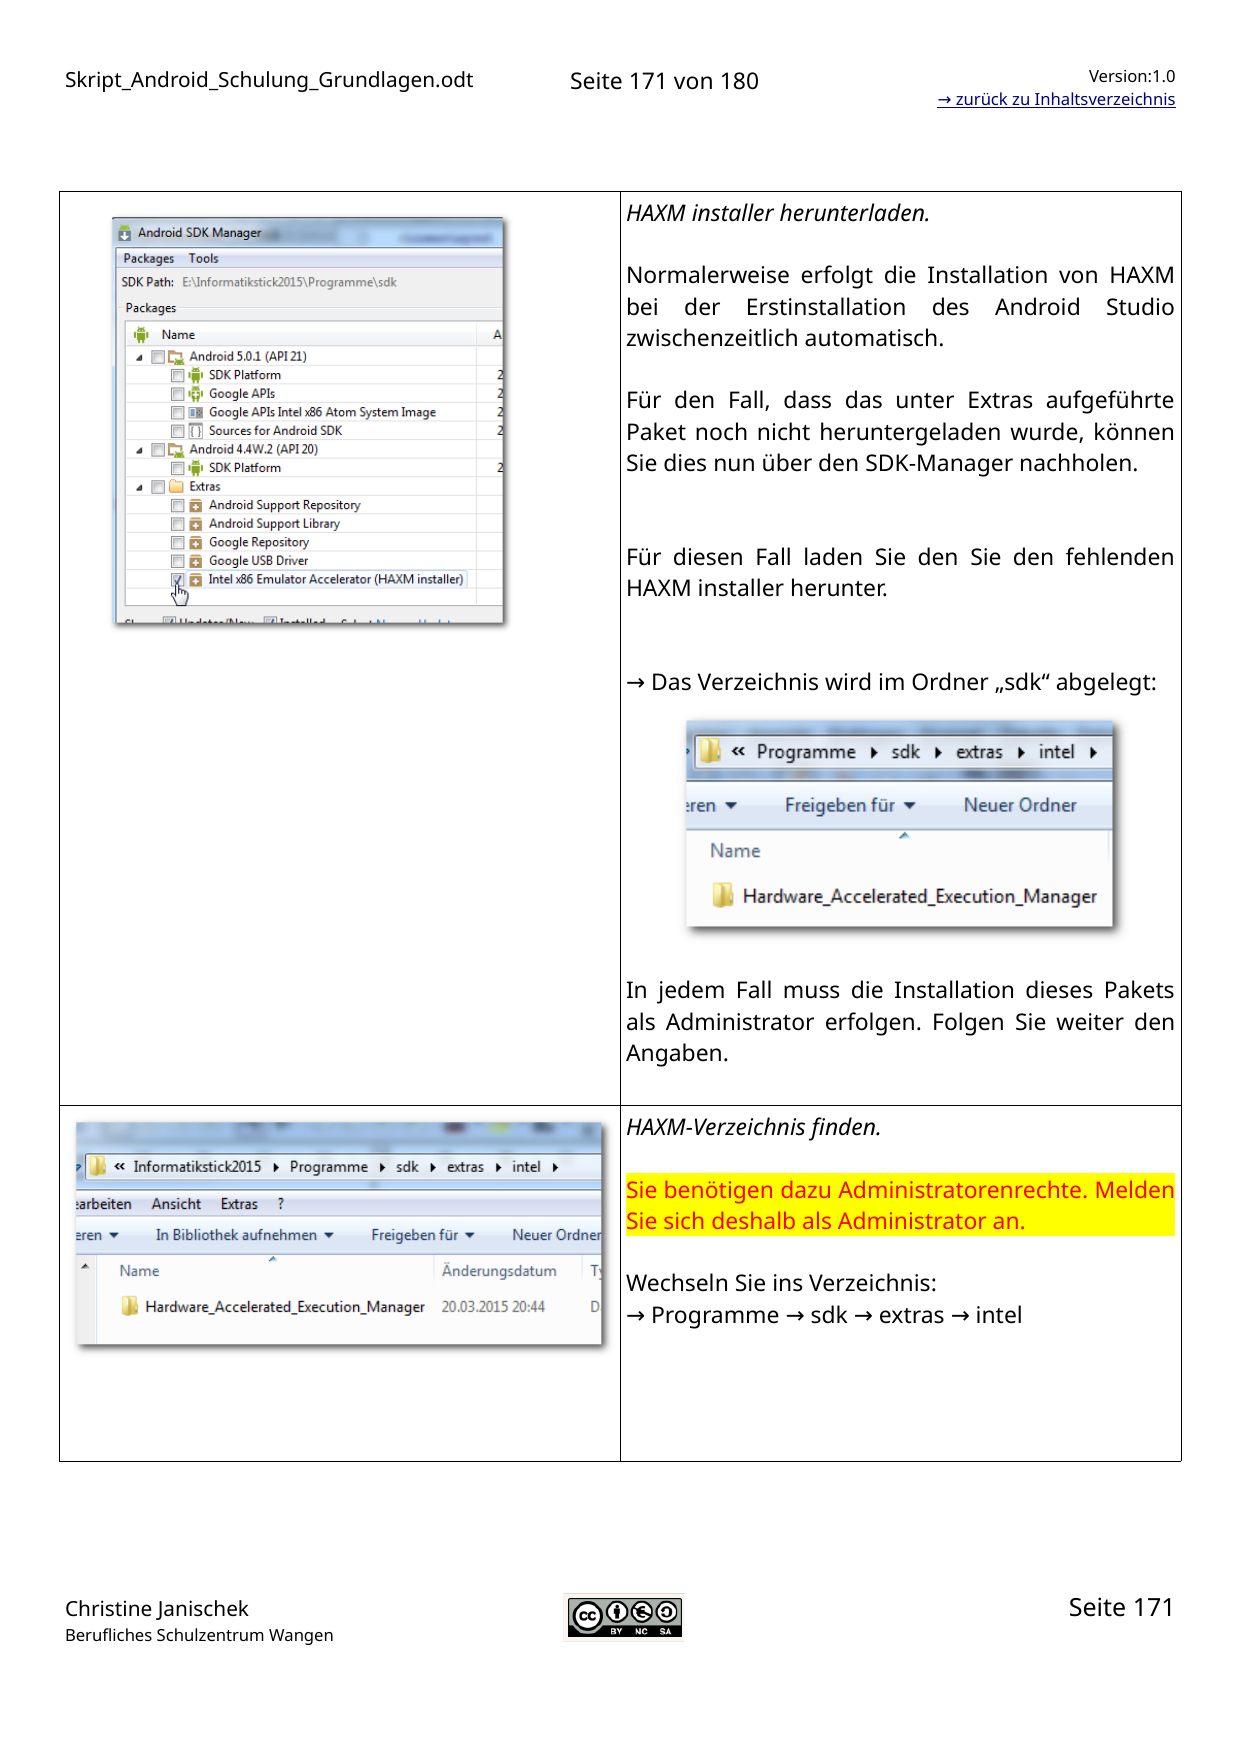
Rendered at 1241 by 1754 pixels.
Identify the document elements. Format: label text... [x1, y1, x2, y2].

table_cell HAXM-Verzeichnis finden. Sie benötigen dazu Administratorenrechte. Melden Sie sich deshalb als Administrator an. Wechseln Sie ins Verzeichnis: → Programme → sdk → extras → intel [621, 1106, 1181, 1461]
picture [671, 705, 1130, 944]
picture [102, 208, 514, 634]
picture [563, 1592, 685, 1642]
table_cell [60, 192, 620, 1105]
table_cell HAXM installer herunterladen. Normalerweise erfolgt die Installation von HAXM bei der Erstinstallation des Android Studio zwischenzeitlich automatisch. Für den Fall, dass das unter Extras aufgeführte Paket noch nicht heruntergeladen wurde, können Sie dies nun über den SDK-Manager nachholen. Für diesen Fall laden Sie den Sie den fehlenden HAXM installer herunter. → Das Verzeichnis wird im Ordner „sdk“ abgelegt: In jedem Fall muss die Installation dieses Pakets als Administrator erfolgen. Folgen Sie weiter den Angaben. [621, 192, 1181, 1105]
table_cell [60, 1358, 620, 1461]
picture [64, 1111, 615, 1358]
table_cell [60, 1106, 620, 1357]
